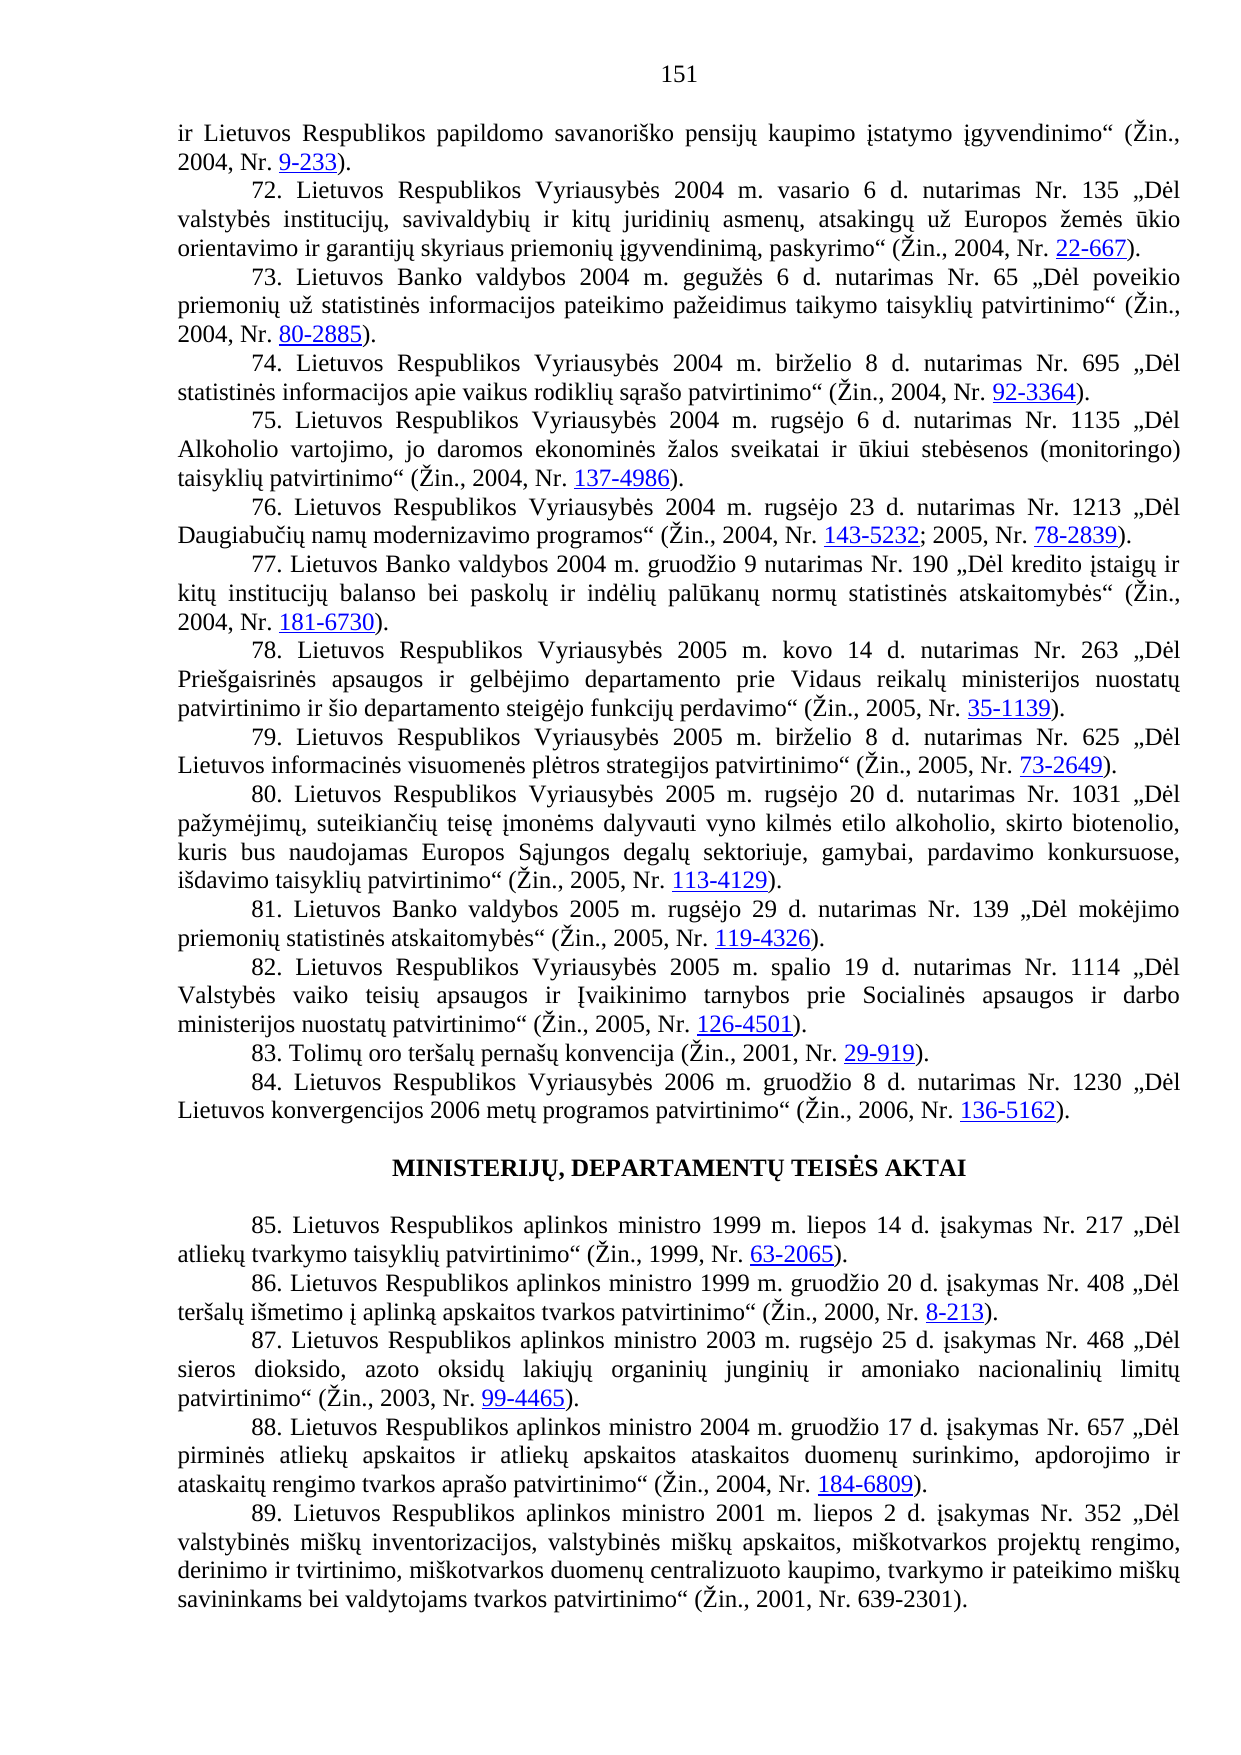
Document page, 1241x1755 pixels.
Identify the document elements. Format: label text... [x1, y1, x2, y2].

text 85. Lietuvos Respublikos aplinkos ministro 1999 m. liepos 14 d. įsakymas Nr. 217 „Dėl atliekų tvarkymo taisyklių patvirtinimo“ (Žin., 1999, Nr. 63-2065). [177, 1211, 1181, 1268]
text 89. Lietuvos Respublikos aplinkos ministro 2001 m. liepos 2 d. įsakymas Nr. 352 „Dėl valstybinės miškų inventorizacijos, valstybinės miškų apskaitos, miškotvarkos projektų rengimo, derinimo ir tvirtinimo, miškotvarkos duomenų centralizuoto kaupimo, tvarkymo ir pateikimo miškų savininkams bei valdytojams tvarkos patvirtinimo“ (Žin., 2001, Nr. 639-2301). [177, 1498, 1181, 1613]
text 86. Lietuvos Respublikos aplinkos ministro 1999 m. gruodžio 20 d. įsakymas Nr. 408 „Dėl teršalų išmetimo į aplinką apskaitos tvarkos patvirtinimo“ (Žin., 2000, Nr. 8-213). [177, 1268, 1181, 1326]
text 79. Lietuvos Respublikos Vyriausybės 2005 m. birželio 8 d. nutarimas Nr. 625 „Dėl Lietuvos informacinės visuomenės plėtros strategijos patvirtinimo“ (Žin., 2005, Nr. 73-2649). [177, 722, 1181, 779]
text 84. Lietuvos Respublikos Vyriausybės 2006 m. gruodžio 8 d. nutarimas Nr. 1230 „Dėl Lietuvos konvergencijos 2006 metų programos patvirtinimo“ (Žin., 2006, Nr. 136-5162). [177, 1067, 1181, 1124]
text ir Lietuvos Respublikos papildomo savanoriško pensijų kaupimo įstatymo įgyvendinimo“ (Žin., 2004, Nr. 9-233). [177, 118, 1181, 176]
text 75. Lietuvos Respublikos Vyriausybės 2004 m. rugsėjo 6 d. nutarimas Nr. 1135 „Dėl Alkoholio vartojimo, jo daromos ekonominės žalos sveikatai ir ūkiui stebėsenos (monitoringo) taisyklių patvirtinimo“ (Žin., 2004, Nr. 137-4986). [177, 406, 1181, 492]
text 73. Lietuvos Banko valdybos 2004 m. gegužės 6 d. nutarimas Nr. 65 „Dėl poveikio priemonių už statistinės informacijos pateikimo pažeidimus taikymo taisyklių patvirtinimo“ (Žin., 2004, Nr. 80-2885). [177, 262, 1181, 348]
text 74. Lietuvos Respublikos Vyriausybės 2004 m. birželio 8 d. nutarimas Nr. 695 „Dėl statistinės informacijos apie vaikus rodiklių sąrašo patvirtinimo“ (Žin., 2004, Nr. 92-3364). [177, 348, 1181, 406]
text 87. Lietuvos Respublikos aplinkos ministro 2003 m. rugsėjo 25 d. įsakymas Nr. 468 „Dėl sieros dioksido, azoto oksidų lakiųjų organinių junginių ir amoniako nacionalinių limitų patvirtinimo“ (Žin., 2003, Nr. 99-4465). [177, 1326, 1181, 1412]
text 83. Tolimų oro teršalų pernašų konvencija (Žin., 2001, Nr. 29-919). [177, 1038, 1181, 1067]
text MINISTERIJŲ, DEPARTAMENTŲ TEISĖS AKTAI [177, 1153, 1181, 1182]
text 77. Lietuvos Banko valdybos 2004 m. gruodžio 9 nutarimas Nr. 190 „Dėl kredito įstaigų ir kitų institucijų balanso bei paskolų ir indėlių palūkanų normų statistinės atskaitomybės“ (Žin., 2004, Nr. 181-6730). [177, 549, 1181, 636]
text 80. Lietuvos Respublikos Vyriausybės 2005 m. rugsėjo 20 d. nutarimas Nr. 1031 „Dėl pažymėjimų, suteikiančių teisę įmonėms dalyvauti vyno kilmės etilo alkoholio, skirto biotenolio, kuris bus naudojamas Europos Sąjungos degalų sektoriuje, gamybai, pardavimo konkursuose, išdavimo taisyklių patvirtinimo“ (Žin., 2005, Nr. 113-4129). [177, 779, 1181, 894]
text 88. Lietuvos Respublikos aplinkos ministro 2004 m. gruodžio 17 d. įsakymas Nr. 657 „Dėl pirminės atliekų apskaitos ir atliekų apskaitos ataskaitos duomenų surinkimo, apdorojimo ir ataskaitų rengimo tvarkos aprašo patvirtinimo“ (Žin., 2004, Nr. 184-6809). [177, 1412, 1181, 1498]
text 72. Lietuvos Respublikos Vyriausybės 2004 m. vasario 6 d. nutarimas Nr. 135 „Dėl valstybės institucijų, savivaldybių ir kitų juridinių asmenų, atsakingų už Europos žemės ūkio orientavimo ir garantijų skyriaus priemonių įgyvendinimą, paskyrimo“ (Žin., 2004, Nr. 22-667). [177, 176, 1181, 262]
text 78. Lietuvos Respublikos Vyriausybės 2005 m. kovo 14 d. nutarimas Nr. 263 „Dėl Priešgaisrinės apsaugos ir gelbėjimo departamento prie Vidaus reikalų ministerijos nuostatų patvirtinimo ir šio departamento steigėjo funkcijų perdavimo“ (Žin., 2005, Nr. 35-1139). [177, 636, 1181, 722]
text 81. Lietuvos Banko valdybos 2005 m. rugsėjo 29 d. nutarimas Nr. 139 „Dėl mokėjimo priemonių statistinės atskaitomybės“ (Žin., 2005, Nr. 119-4326). [177, 894, 1181, 952]
text 82. Lietuvos Respublikos Vyriausybės 2005 m. spalio 19 d. nutarimas Nr. 1114 „Dėl Valstybės vaiko teisių apsaugos ir Įvaikinimo tarnybos prie Socialinės apsaugos ir darbo ministerijos nuostatų patvirtinimo“ (Žin., 2005, Nr. 126-4501). [177, 952, 1181, 1038]
text 76. Lietuvos Respublikos Vyriausybės 2004 m. rugsėjo 23 d. nutarimas Nr. 1213 „Dėl Daugiabučių namų modernizavimo programos“ (Žin., 2004, Nr. 143-5232; 2005, Nr. 78-2839). [177, 492, 1181, 549]
